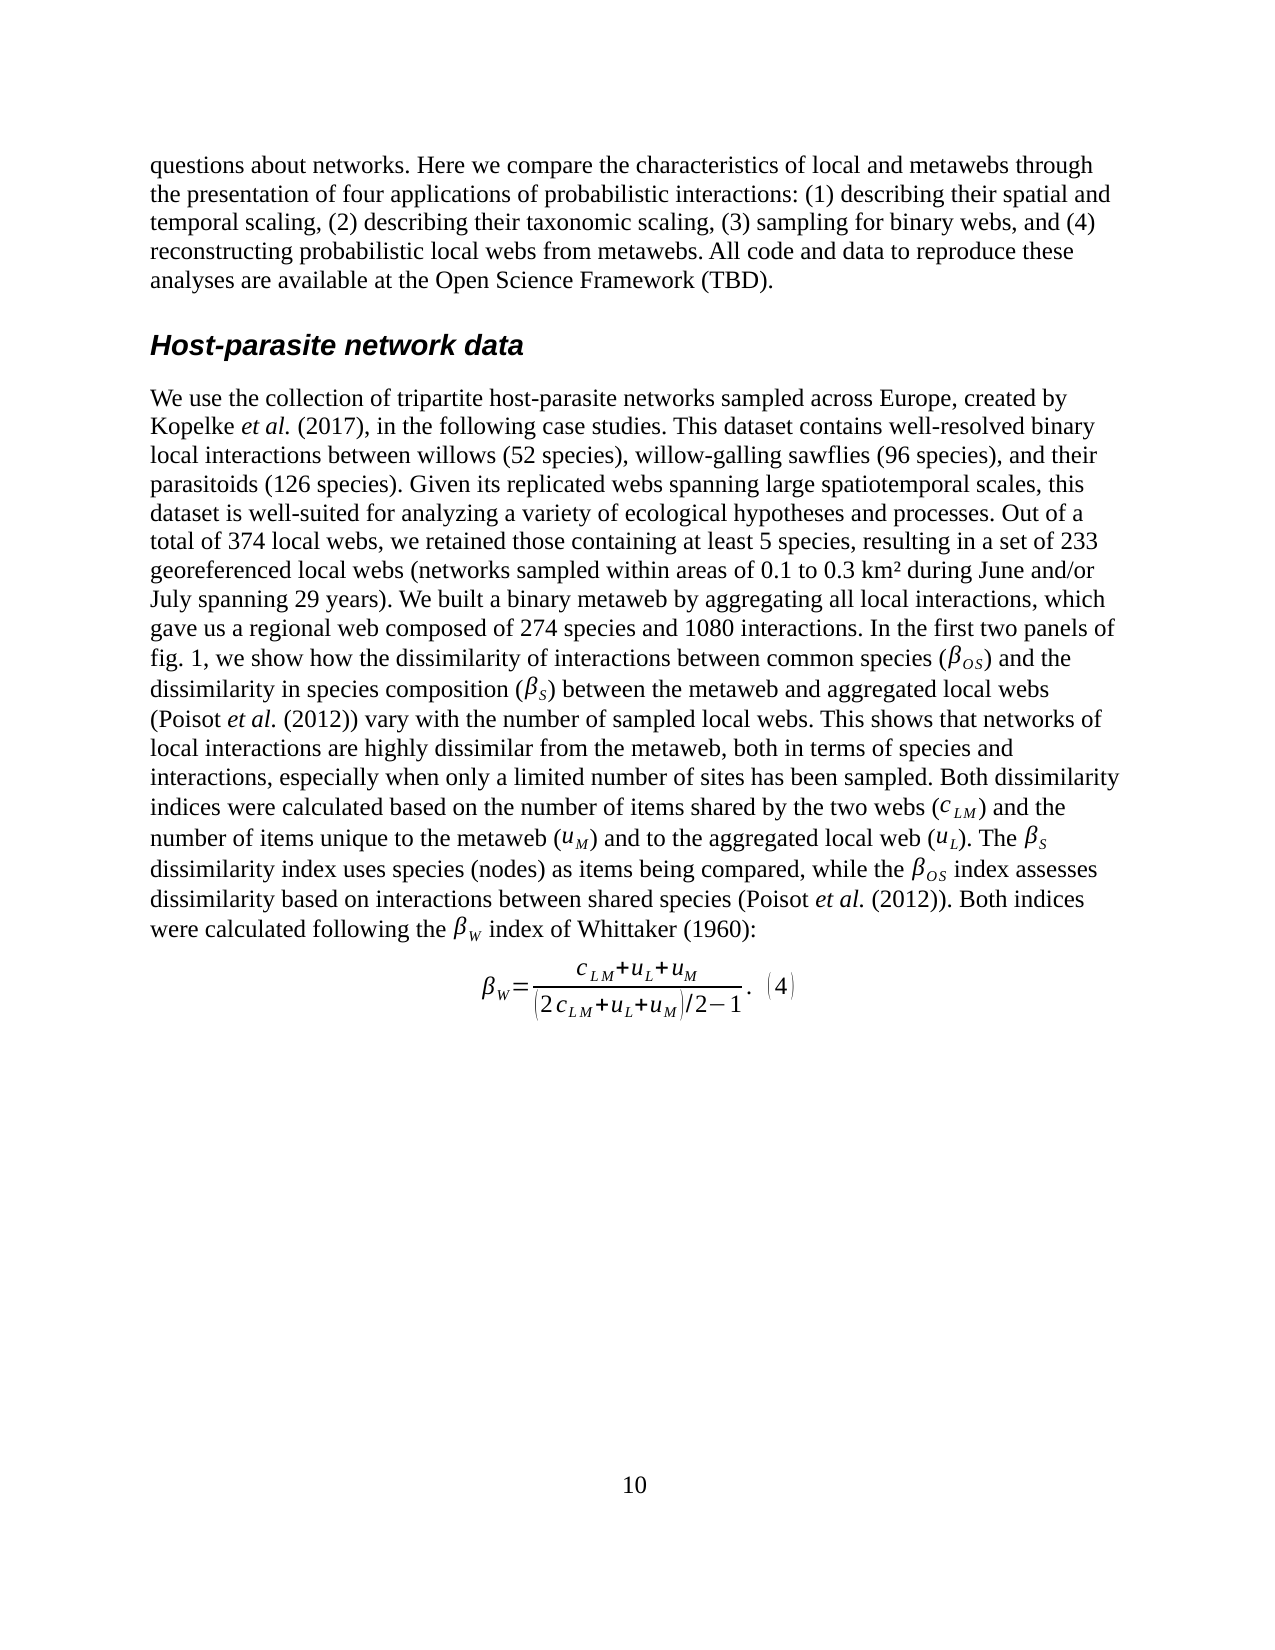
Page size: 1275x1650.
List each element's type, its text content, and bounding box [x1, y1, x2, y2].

text We use the collection of tripartite host-parasite networks sampled across Europe, created by Kopelke et al. (2017), in the following case studies. This dataset contains well-resolved binary local interactions between willows (52 species), willow-galling sawflies (96 species), and their parasitoids (126 species). Given its replicated webs spanning large spatiotemporal scales, this dataset is well-suited for analyzing a variety of ecological hypotheses and processes. Out of a total of 374 local webs, we retained those containing at least 5 species, resulting in a set of 233 georeferenced local webs (networks sampled within areas of 0.1 to 0.3 km² during June and/or July spanning 29 years). We built a binary metaweb by aggregating all local interactions, which gave us a regional web composed of 274 species and 1080 interactions. In the first two panels of fig. 1, we show how the dissimilarity of interactions between common species () and the dissimilarity in species composition () between the metaweb and aggregated local webs (Poisot et al. (2012)) vary with the number of sampled local webs. This shows that networks of local interactions are highly dissimilar from the metaweb, both in terms of species and interactions, especially when only a limited number of sites has been sampled. Both dissimilarity indices were calculated based on the number of items shared by the two webs () and the number of items unique to the metaweb () and to the aggregated local web (). The dissimilarity index uses species (nodes) as items being compared, while the index assesses dissimilarity based on interactions between shared species (Poisot et al. (2012)). Both indices were calculated following the index of Whittaker (1960): [150, 383, 1125, 944]
text questions about networks. Here we compare the characteristics of local and metawebs through the presentation of four applications of probabilistic interactions: (1) describing their spatial and temporal scaling, (2) describing their taxonomic scaling, (3) sampling for binary webs, and (4) reconstructing probabilistic local webs from metawebs. All code and data to reproduce these analyses are available at the Open Science Framework (TBD). [150, 150, 1125, 294]
subtitle Host-parasite network data [150, 328, 1125, 361]
